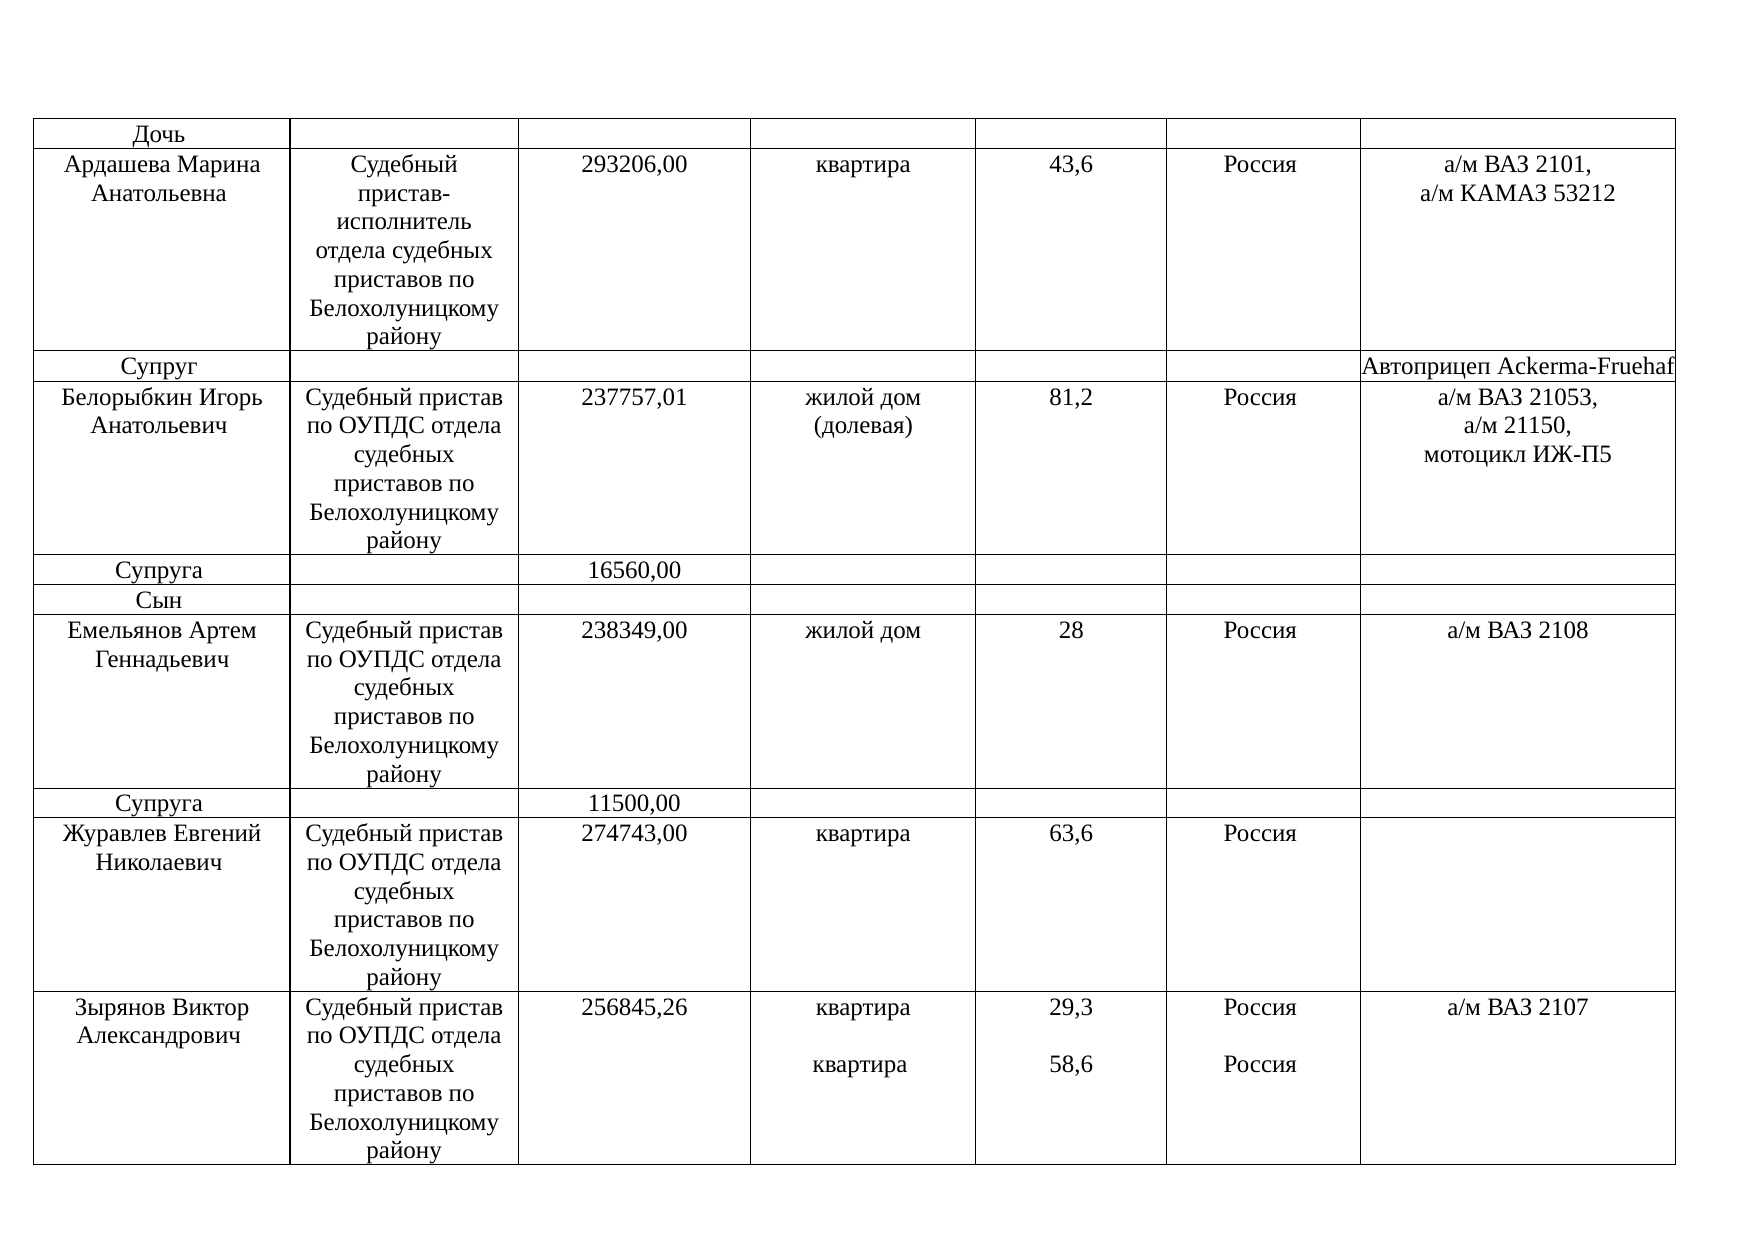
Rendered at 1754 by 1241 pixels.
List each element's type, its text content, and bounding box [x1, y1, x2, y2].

table_cell [29, 817, 33, 991]
table_cell [1676, 817, 1680, 991]
table_cell Журавлев Евгений Николаевич [34, 818, 289, 991]
table_cell а/м ВАЗ 2108 [1361, 615, 1675, 787]
table_cell [1680, 817, 1686, 991]
table_cell [519, 119, 750, 148]
table_cell [976, 119, 1166, 148]
table_cell а/м ВАЗ 2101, а/м КАМАЗ 53212 [1361, 149, 1675, 350]
table_cell [1167, 789, 1360, 817]
table_cell [1167, 555, 1360, 584]
table_cell [1676, 554, 1680, 584]
table_cell 11500,00 [519, 789, 750, 817]
table_cell 81,2 [976, 382, 1166, 554]
table_cell [751, 789, 975, 817]
table_cell [519, 351, 750, 381]
table_cell Россия [1167, 615, 1360, 787]
table_cell [1676, 350, 1680, 381]
table_cell [1676, 614, 1680, 787]
table_cell [1680, 991, 1686, 1164]
table_cell [1680, 614, 1686, 787]
table_cell [291, 119, 518, 148]
table_cell [751, 119, 975, 148]
table_cell Судебный пристав по ОУПДС отдела судебных приставов по Белохолуницкому району [291, 992, 518, 1164]
table_cell Судебный пристав по ОУПДС отдела судебных приставов по Белохолуницкому району [291, 615, 518, 787]
table_cell квартира [751, 149, 975, 350]
table_cell [976, 555, 1166, 584]
table_cell Супруга [34, 789, 289, 817]
table_cell [976, 789, 1166, 817]
table_cell [751, 555, 975, 584]
table_cell Россия [1167, 382, 1360, 554]
table_cell 274743,00 [519, 818, 750, 991]
table_cell [1680, 788, 1686, 817]
table_cell [1361, 585, 1675, 614]
table_cell Россия [1167, 149, 1360, 350]
table_cell [1680, 381, 1686, 554]
table_cell [1361, 818, 1675, 991]
table_cell Судебный пристав по ОУПДС отдела судебных приставов по Белохолуницкому району [291, 818, 518, 991]
table_cell [1680, 584, 1686, 614]
table_cell [29, 584, 33, 614]
table_cell квартира квартира [751, 992, 975, 1164]
table_cell [1361, 119, 1675, 148]
table_cell [751, 585, 975, 614]
table_cell [291, 585, 518, 614]
table_cell 29,3 58,6 [976, 992, 1166, 1164]
table_cell Супруга [34, 555, 289, 584]
table_cell жилой дом [751, 615, 975, 787]
table_cell Россия [1167, 818, 1360, 991]
table_cell Судебный пристав по ОУПДС отдела судебных приставов по Белохолуницкому району [291, 382, 518, 554]
table_cell [29, 991, 33, 1164]
table_cell Ардашева Марина Анатольевна [34, 149, 289, 350]
table_cell 16560,00 [519, 555, 750, 584]
table_cell [291, 351, 518, 381]
table_cell [291, 555, 518, 584]
table_cell [1676, 381, 1680, 554]
table_cell 237757,01 [519, 382, 750, 554]
table_cell Сын [34, 585, 289, 614]
table_cell [1680, 118, 1686, 148]
table_cell 256845,26 [519, 992, 750, 1164]
table_cell Супруг [34, 351, 289, 381]
table_cell [29, 148, 33, 350]
table_cell [29, 788, 33, 817]
table_cell [1676, 991, 1680, 1164]
table_cell а/м ВАЗ 2107 [1361, 992, 1675, 1164]
table_cell а/м ВАЗ 21053, а/м 21150, мотоцикл ИЖ-П5 [1361, 382, 1675, 554]
table_cell [976, 585, 1166, 614]
table_cell [1676, 584, 1680, 614]
table_cell [29, 614, 33, 787]
table_cell [1676, 118, 1680, 148]
table_cell [1361, 789, 1675, 817]
table_cell [1167, 585, 1360, 614]
table_cell Судебный пристав-исполнитель отдела судебных приставов по Белохолуницкому району [291, 149, 518, 350]
table_cell [751, 351, 975, 381]
table_cell 43,6 [976, 149, 1166, 350]
table_cell [1676, 788, 1680, 817]
table_cell жилой дом (долевая) [751, 382, 975, 554]
table_cell [1361, 555, 1675, 584]
table_cell Россия Россия [1167, 992, 1360, 1164]
table_cell Дочь [34, 119, 289, 148]
table_cell 63,6 [976, 818, 1166, 991]
table_cell Белорыбкин Игорь Анатольевич [34, 382, 289, 554]
table_cell [29, 350, 33, 381]
table_cell Емельянов Артем Геннадьевич [34, 615, 289, 787]
table_cell 293206,00 [519, 149, 750, 350]
table_cell [29, 381, 33, 554]
table_cell [1680, 148, 1686, 350]
table_cell [519, 585, 750, 614]
table_cell [29, 118, 33, 148]
table_cell [976, 351, 1166, 381]
table_cell 238349,00 [519, 615, 750, 787]
table_cell [1167, 119, 1360, 148]
table_cell [291, 789, 518, 817]
table_cell 28 [976, 615, 1166, 787]
table_cell [1680, 554, 1686, 584]
table_cell Автоприцеп Ackerma-Fruehaf [1361, 351, 1675, 381]
table_cell квартира [751, 818, 975, 991]
table_cell Зырянов Виктор Александрович [34, 992, 289, 1164]
table_cell [1680, 350, 1686, 381]
table_cell [29, 554, 33, 584]
table_cell [1167, 351, 1360, 381]
table_cell [1676, 148, 1680, 350]
